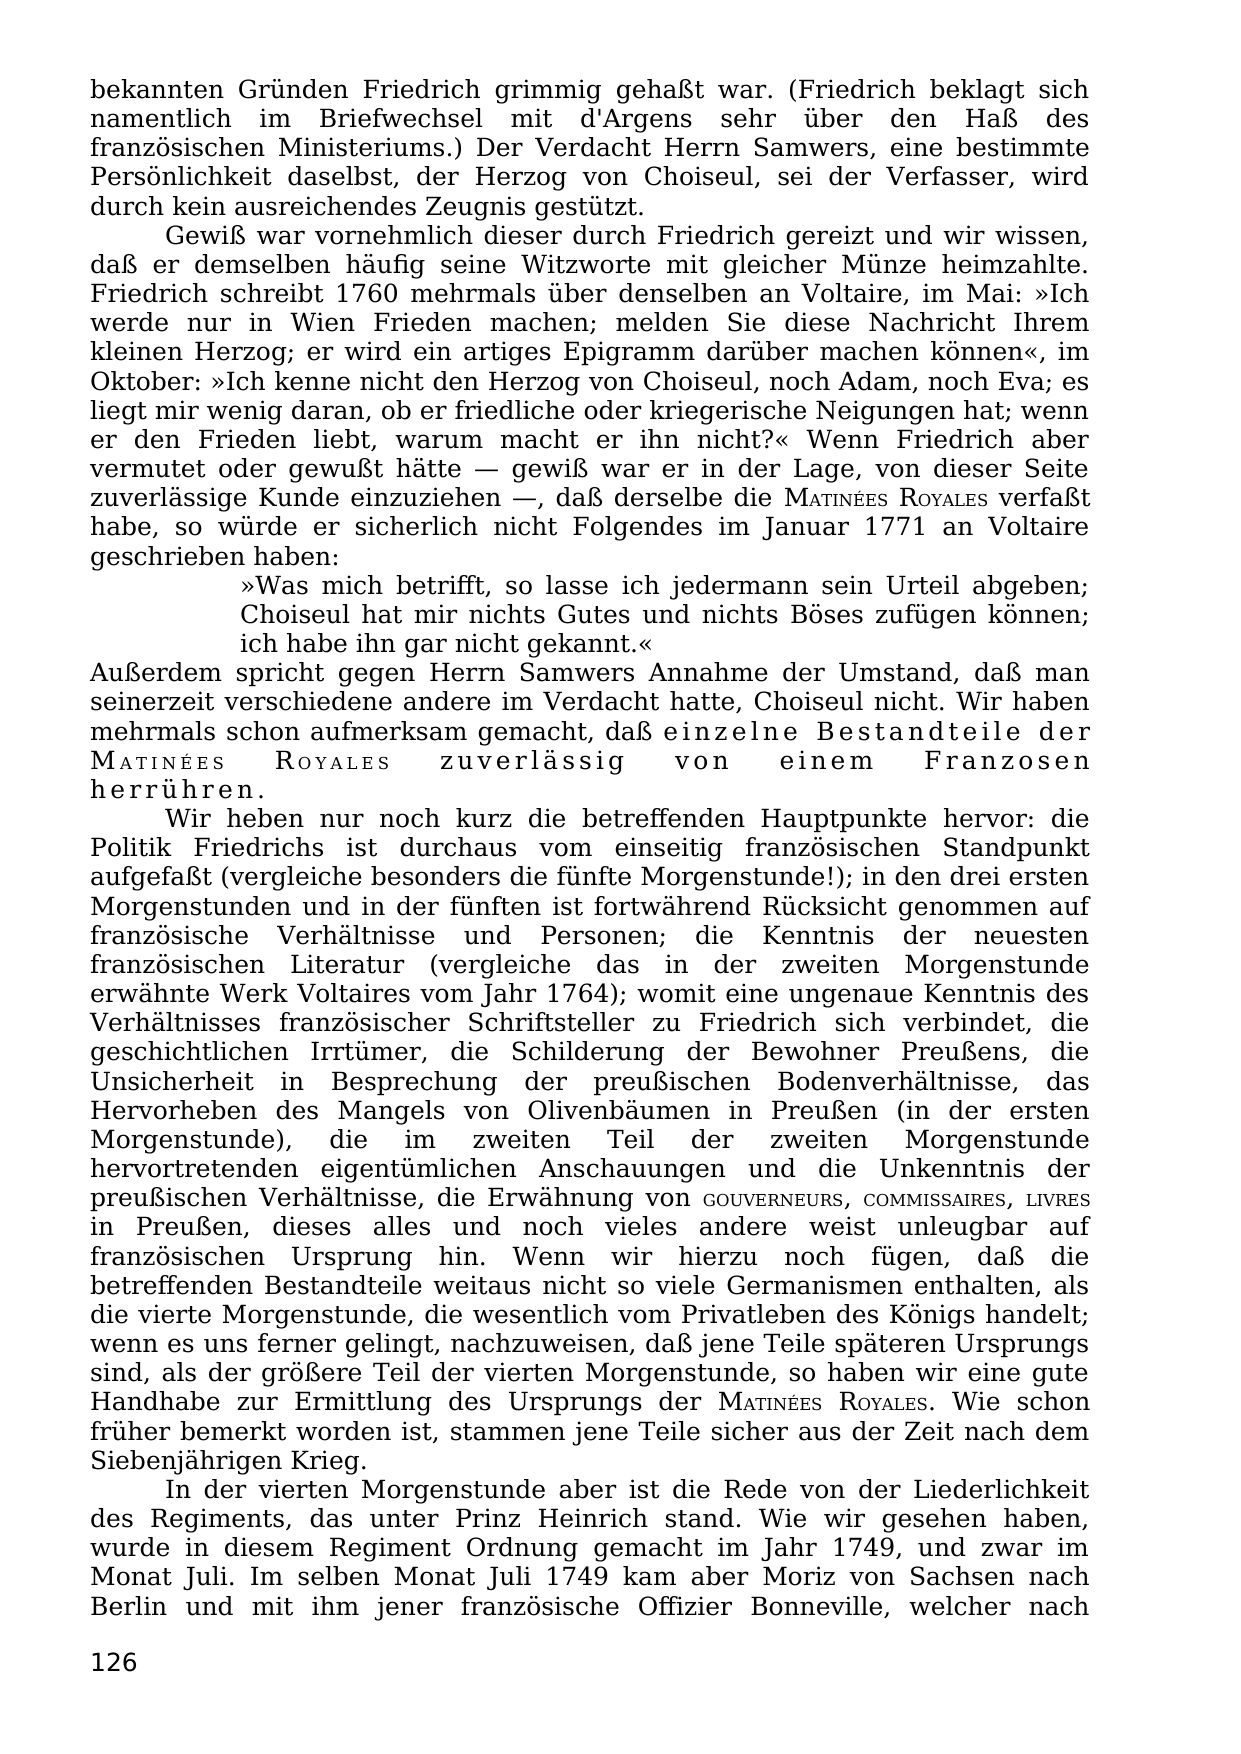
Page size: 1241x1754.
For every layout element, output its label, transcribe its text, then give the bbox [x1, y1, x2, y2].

text Außerdem spricht gegen Herrn Samwers Annahme der Umstand, daß man seinerzeit verschiedene andere im Verdacht hatte, Choiseul nicht. Wir haben mehrmals schon aufmerksam gemacht, daß einzelne Bestandteile der Matinées Royales zuverlässig von einem Franzosen herrühren. [90, 658, 1091, 804]
text Wir heben nur noch kurz die betreffenden Hauptpunkte hervor: die Politik Friedrichs ist durchaus vom einseitig französischen Standpunkt aufgefaßt (vergleiche besonders die fünfte Morgenstunde!); in den drei ersten Morgenstunden und in der fünften ist fortwährend Rücksicht genommen auf französische Verhältnisse und Personen; die Kenntnis der neuesten französischen Literatur (vergleiche das in der zweiten Morgenstunde erwähnte Werk Voltaires vom Jahr 1764); womit eine ungenaue Kenntnis des Verhältnisses französischer Schriftsteller zu Friedrich sich verbindet, die geschichtlichen Irrtümer, die Schilderung der Bewohner Preußens, die Unsicherheit in Besprechung der preußischen Bodenverhältnisse, das Hervorheben des Mangels von Olivenbäumen in Preußen (in der ersten Morgenstunde), die im zweiten Teil der zweiten Morgenstunde hervortretenden eigentümlichen Anschauungen und die Unkenntnis der preußischen Verhältnisse, die Erwähnung von gouverneurs, commissaires, livres in Preußen, dieses alles und noch vieles andere weist unleugbar auf französischen Ursprung hin. Wenn wir hierzu noch fügen, daß die betreffenden Bestandteile weitaus nicht so viele Germanismen enthalten, als die vierte Morgenstunde, die wesentlich vom Privatleben des Königs handelt; wenn es uns ferner gelingt, nachzuweisen, daß jene Teile späteren Ursprungs sind, als der größere Teil der vierten Morgenstunde, so haben wir eine gute Handhabe zur Ermittlung des Ursprungs der Matinées Royales. Wie schon früher bemerkt worden ist, stammen jene Teile sicher aus der Zeit nach dem Siebenjährigen Krieg. [90, 804, 1091, 1475]
text In der vierten Morgenstunde aber ist die Rede von der Liederlichkeit des Regiments, das unter Prinz Heinrich stand. Wie wir gesehen haben, wurde in diesem Regiment Ordnung gemacht im Jahr 1749, und zwar im Monat Juli. Im selben Monat Juli 1749 kam aber Moriz von Sachsen nach Berlin und mit ihm jener französische Offizier Bonneville, welcher nach [90, 1475, 1091, 1621]
text Gewiß war vornehmlich dieser durch Friedrich gereizt und wir wissen, daß er demselben häufig seine Witzworte mit gleicher Münze heimzahlte. Friedrich schreibt 1760 mehrmals über denselben an Voltaire, im Mai: »Ich werde nur in Wien Frieden machen; melden Sie diese Nachricht Ihrem kleinen Herzog; er wird ein artiges Epigramm darüber machen können«, im Oktober: »Ich kenne nicht den Herzog von Choiseul, noch Adam, noch Eva; es liegt mir wenig daran, ob er friedliche oder kriegerische Neigungen hat; wenn er den Frieden liebt, warum macht er ihn nicht?« Wenn Friedrich aber vermutet oder gewußt hätte — gewiß war er in der Lage, von dieser Seite zuverlässige Kunde einzuziehen —, daß derselbe die Matinées Royales verfaßt habe, so würde er sicherlich nicht Folgendes im Januar 1771 an Voltaire geschrieben haben: [90, 221, 1091, 571]
text »Was mich betrifft, so lasse ich jedermann sein Urteil abgeben; Choiseul hat mir nichts Gutes und nichts Böses zufügen können; ich habe ihn gar nicht gekannt.« [240, 571, 1091, 658]
text bekannten Gründen Friedrich grimmig gehaßt war. (Friedrich beklagt sich namentlich im Briefwechsel mit d'Argens sehr über den Haß des französischen Ministeriums.) Der Verdacht Herrn Samwers, eine bestimmte Persönlichkeit daselbst, der Herzog von Choiseul, sei der Verfasser, wird durch kein ausreichendes Zeugnis gestützt. [90, 75, 1091, 221]
